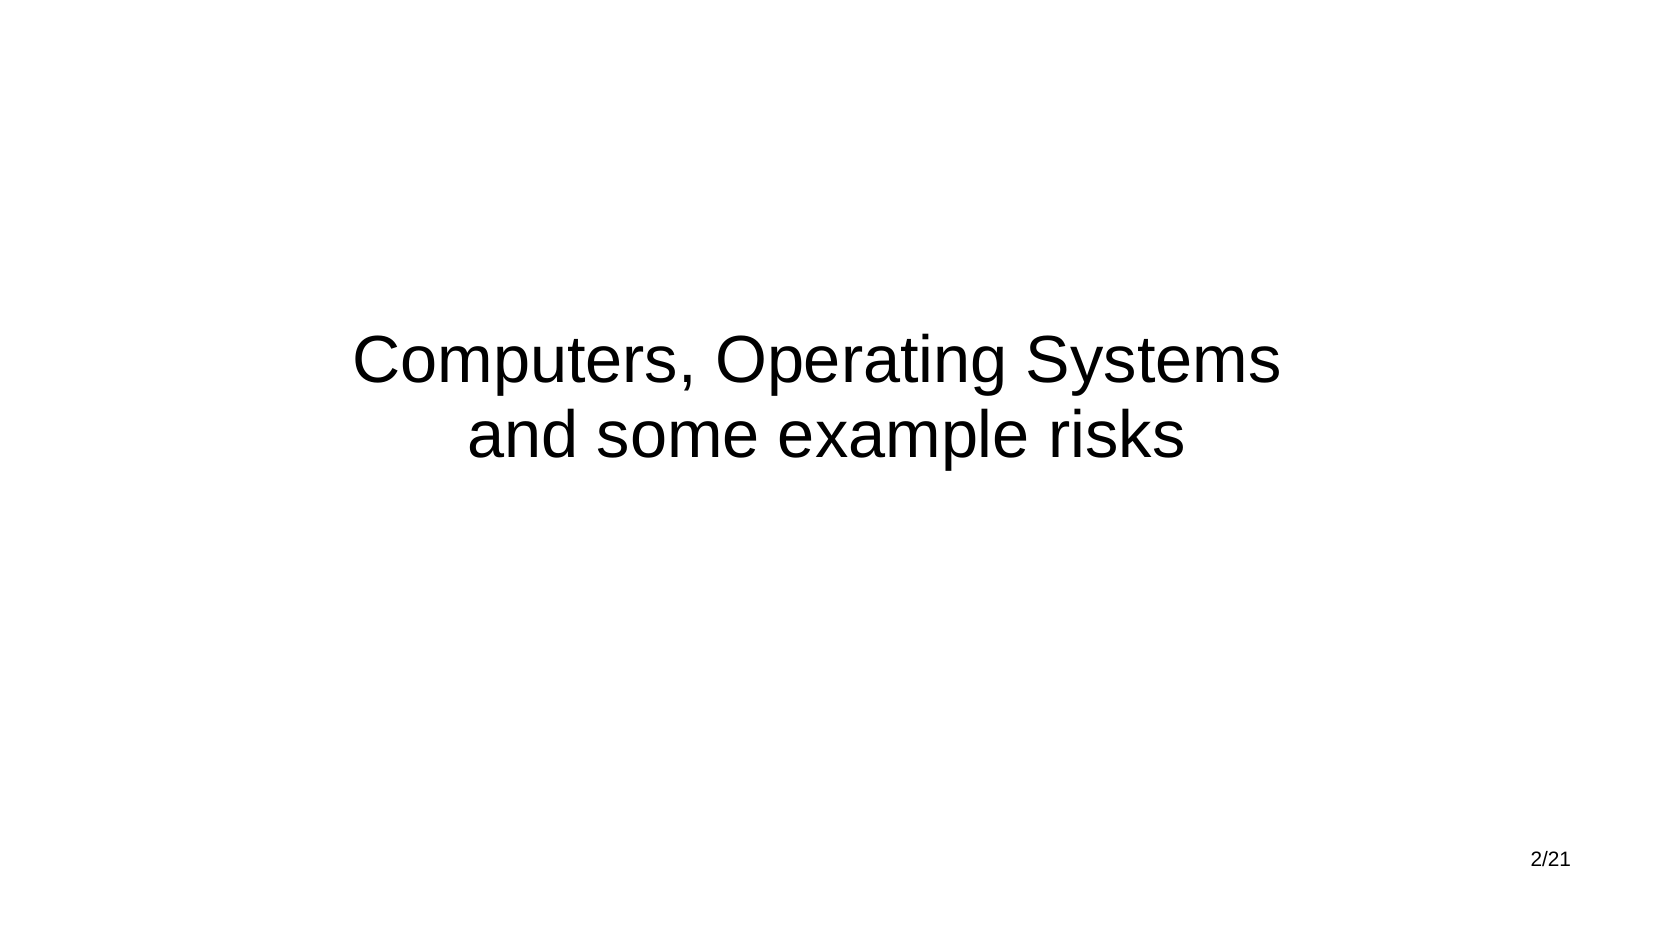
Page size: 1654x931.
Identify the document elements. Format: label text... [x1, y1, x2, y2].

subtitle Computers, Operating Systems and some example risks [82, 37, 1571, 757]
